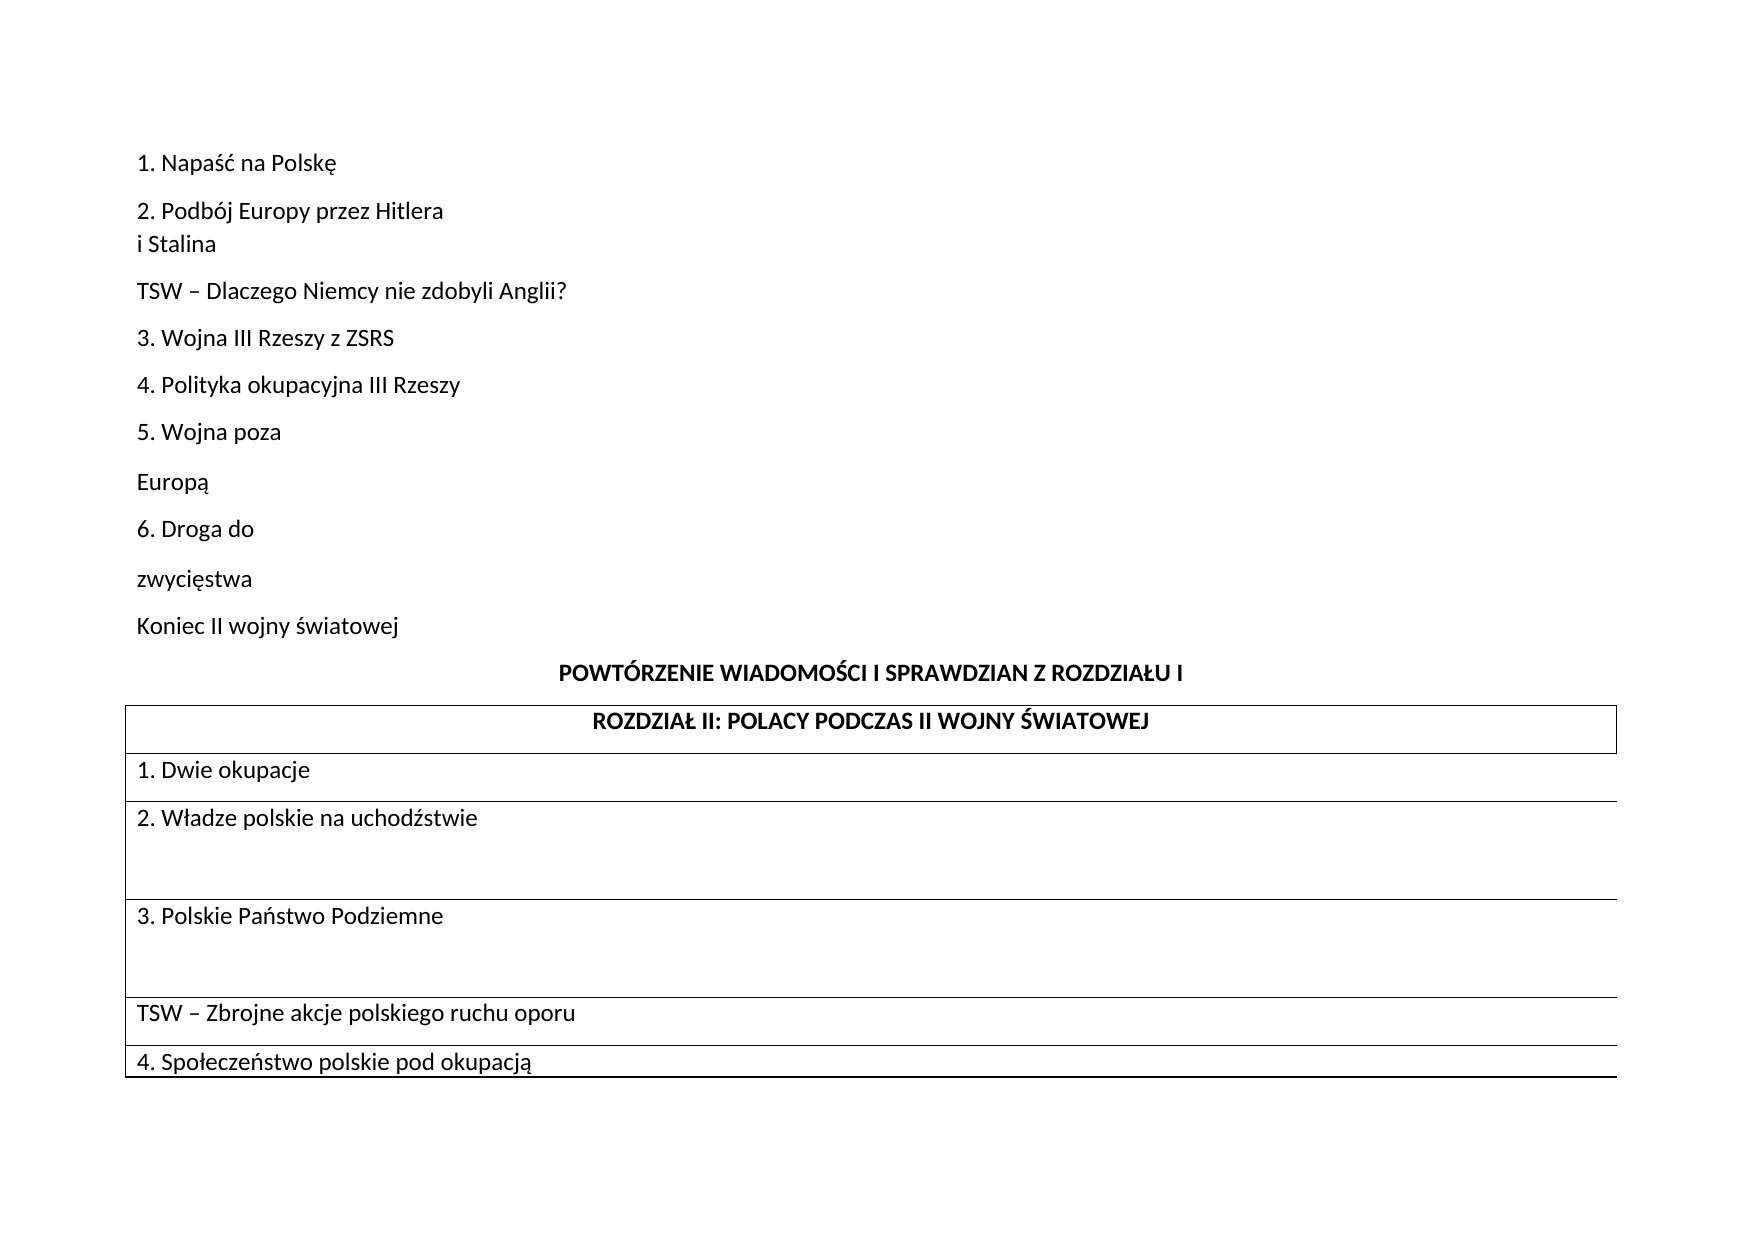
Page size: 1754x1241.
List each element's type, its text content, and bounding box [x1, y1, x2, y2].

table_cell 2. Podbój Europy przez Hitlera i Stalina [125, 195, 1468, 275]
table_cell 6. Droga do zwycięstwa [125, 513, 1468, 610]
table_cell 3. Polskie Państwo Podziemne [126, 900, 1617, 997]
table_cell Koniec II wojny światowej [125, 610, 1468, 657]
table_cell 4. Społeczeństwo polskie pod okupacją [126, 1046, 1617, 1076]
table_cell 5. Wojna poza Europą [125, 416, 1468, 513]
table_cell [1469, 148, 1617, 195]
table_cell [1469, 416, 1617, 513]
table_cell [1469, 195, 1617, 275]
table_cell 4. Polityka okupacyjna III Rzeszy [125, 369, 1468, 416]
table_cell POWTÓRZENIE WIADOMOŚCI I SPRAWDZIAN Z ROZDZIAŁU I [125, 657, 1617, 704]
table_cell [1469, 513, 1617, 610]
table_cell [1469, 610, 1617, 657]
table_cell 2. Władze polskie na uchodźstwie [126, 802, 1617, 899]
table_cell ROZDZIAŁ II: POLACY PODCZAS II WOJNY ŚWIATOWEJ [126, 706, 1616, 753]
table_cell TSW – Zbrojne akcje polskiego ruchu oporu [126, 998, 1617, 1045]
table_cell 3. Wojna III Rzeszy z ZSRS [125, 322, 1468, 369]
table_cell [1469, 275, 1617, 322]
table_cell [1469, 369, 1617, 416]
table_cell 1. Napaść na Polskę [125, 148, 1468, 195]
table_cell TSW – Dlaczego Niemcy nie zdobyli Anglii? [125, 275, 1468, 322]
table_cell 1. Dwie okupacje [126, 754, 1617, 801]
table_cell [1469, 322, 1617, 369]
